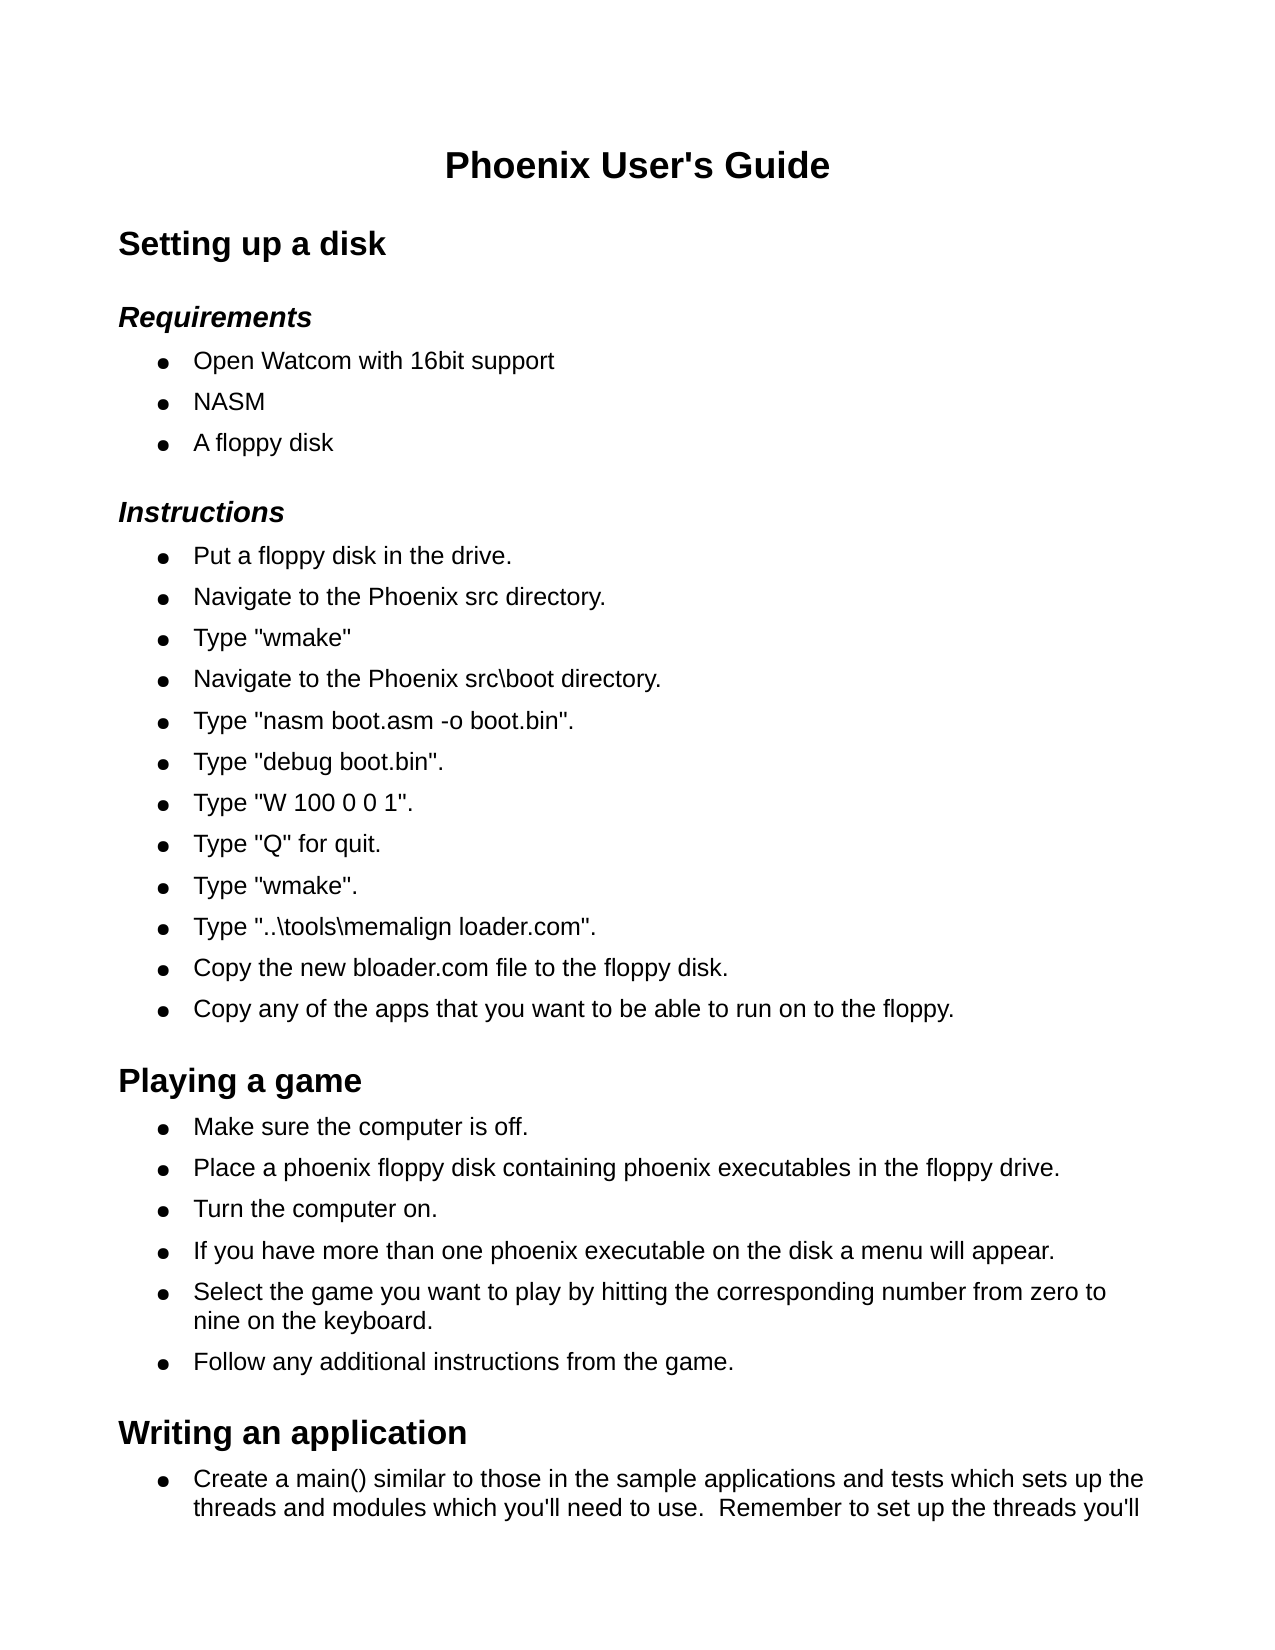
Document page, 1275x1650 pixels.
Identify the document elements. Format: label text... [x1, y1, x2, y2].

subtitle Instructions [118, 495, 1157, 528]
subtitle Writing an application [118, 1413, 1157, 1452]
list Type "wmake" [156, 623, 1157, 652]
list NASM [156, 387, 1157, 416]
list A floppy disk [156, 428, 1157, 457]
list Copy any of the apps that you want to be able to run on to the floppy. [156, 994, 1157, 1023]
list Place a phoenix floppy disk containing phoenix executables in the floppy drive. [156, 1153, 1157, 1182]
list Follow any additional instructions from the game. [156, 1347, 1157, 1376]
subtitle Setting up a disk [118, 224, 1157, 262]
list Select the game you want to play by hitting the corresponding number from zero to nine on the keyboard. [156, 1277, 1157, 1334]
list Type "Q" for quit. [156, 829, 1157, 858]
list Navigate to the Phoenix src\boot directory. [156, 664, 1157, 693]
list Copy the new bloader.com file to the floppy disk. [156, 953, 1157, 982]
list Turn the computer on. [156, 1194, 1157, 1223]
list If you have more than one phoenix executable on the disk a menu will appear. [156, 1236, 1157, 1264]
list Type "nasm boot.asm -o boot.bin". [156, 706, 1157, 734]
list Type "debug boot.bin". [156, 747, 1157, 776]
list Make sure the computer is off. [156, 1112, 1157, 1141]
list Create a main() similar to those in the sample applications and tests which sets up the threads and modules which you'll need to use. Remember to set up the threads you'll [156, 1464, 1157, 1522]
list Type "W 100 0 0 1". [156, 788, 1157, 817]
list Type "..\tools\memalign loader.com". [156, 912, 1157, 941]
subtitle Requirements [118, 300, 1157, 333]
subtitle Playing a game [118, 1061, 1157, 1099]
list Navigate to the Phoenix src directory. [156, 582, 1157, 611]
title Phoenix User's Guide [118, 143, 1157, 186]
list Put a floppy disk in the drive. [156, 541, 1157, 569]
list Open Watcom with 16bit support [156, 346, 1157, 375]
list Type "wmake". [156, 871, 1157, 899]
